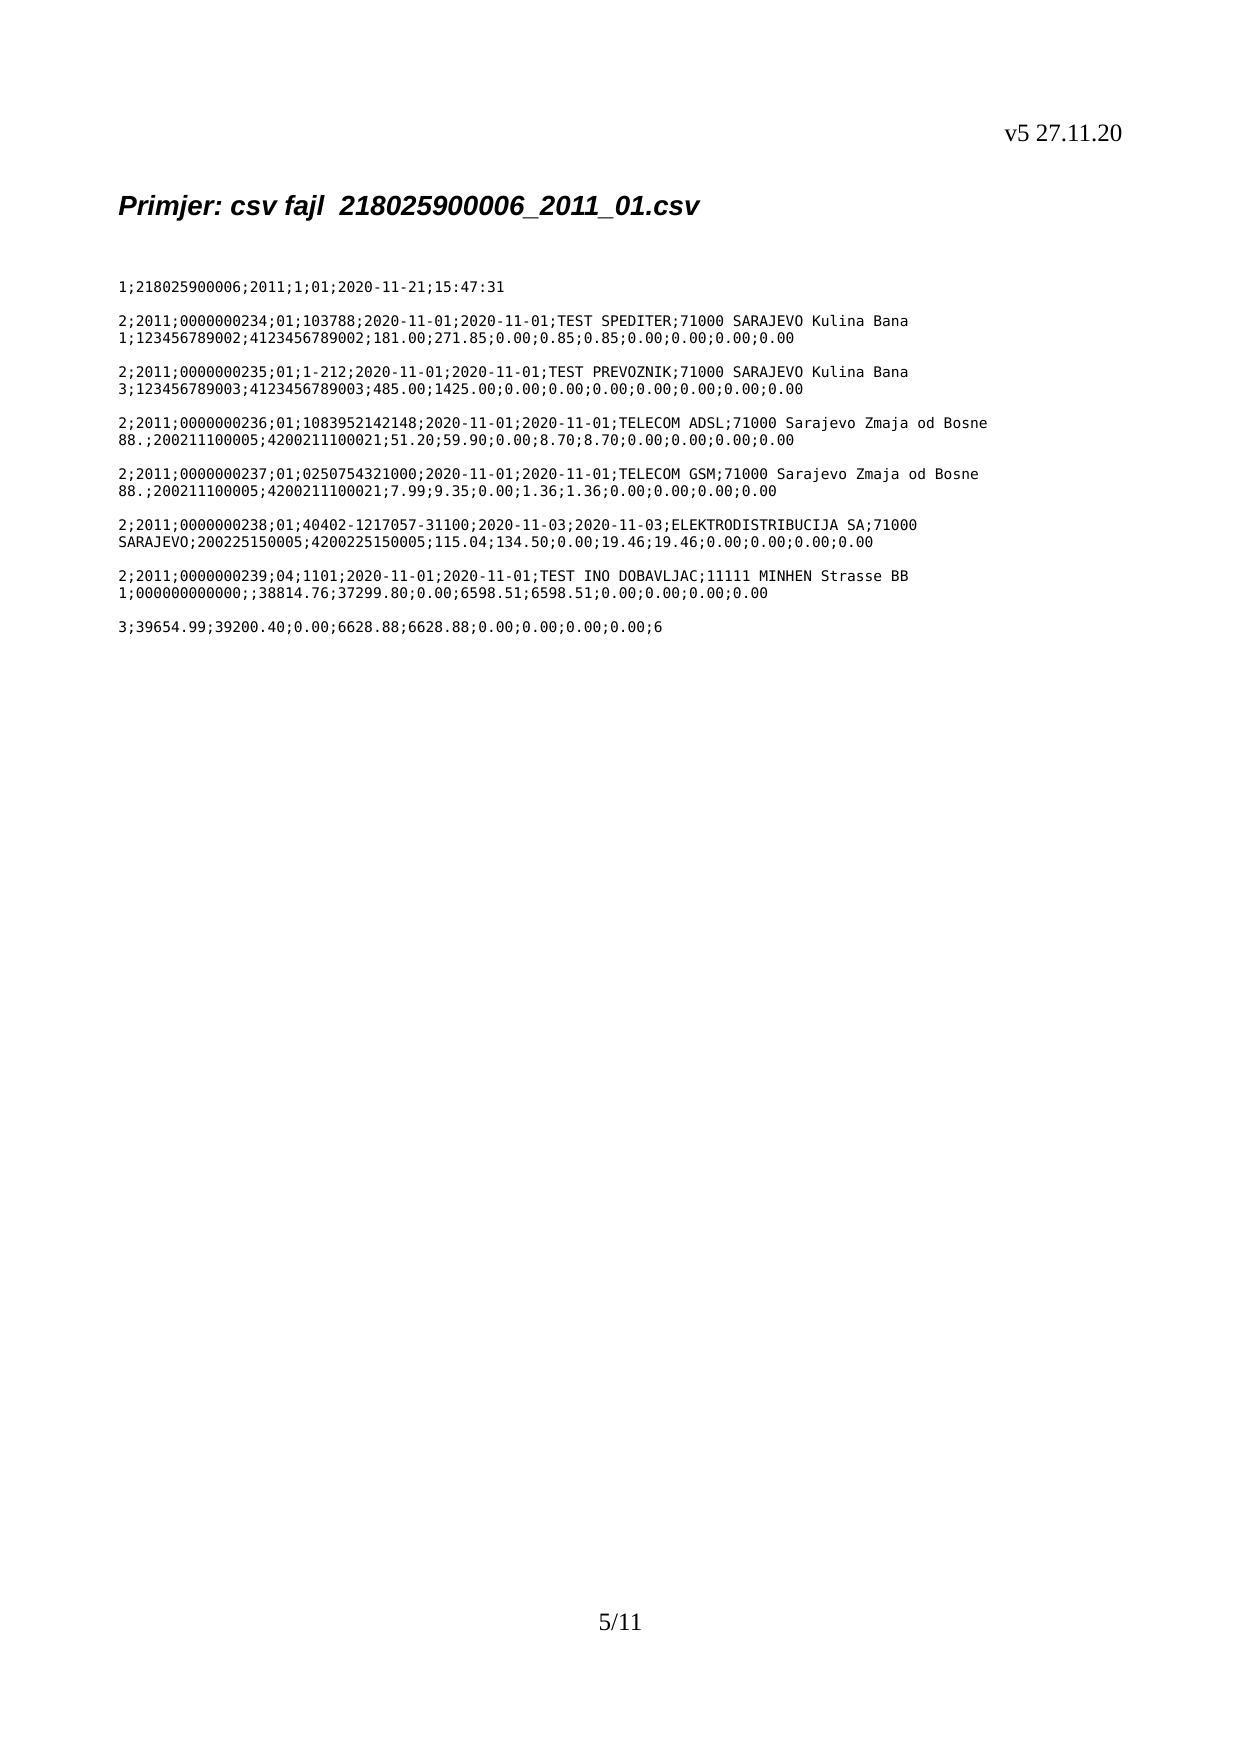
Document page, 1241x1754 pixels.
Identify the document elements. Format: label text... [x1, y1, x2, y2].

text 2;2011;0000000237;01;0250754321000;2020-11-01;2020-11-01;TELECOM GSM;71000 Sarajevo Zmaja od Bosne 88.;200211100005;4200211100021;7.99;9.35;0.00;1.36;1.36;0.00;0.00;0.00;0.00 [118, 466, 1122, 500]
text 1;218025900006;2011;1;01;2020-11-21;15:47:31 [118, 279, 1122, 296]
text 2;2011;0000000236;01;1083952142148;2020-11-01;2020-11-01;TELECOM ADSL;71000 Sarajevo Zmaja od Bosne 88.;200211100005;4200211100021;51.20;59.90;0.00;8.70;8.70;0.00;0.00;0.00;0.00 [118, 415, 1122, 449]
subtitle Primjer: csv fajl 218025900006_2011_01.csv [118, 189, 1122, 221]
text 2;2011;0000000239;04;1101;2020-11-01;2020-11-01;TEST INO DOBAVLJAC;11111 MINHEN Strasse BB 1;000000000000;;38814.76;37299.80;0.00;6598.51;6598.51;0.00;0.00;0.00;0.00 [118, 568, 1122, 602]
text 3;39654.99;39200.40;0.00;6628.88;6628.88;0.00;0.00;0.00;0.00;6 [118, 618, 1122, 636]
text 2;2011;0000000238;01;40402-1217057-31100;2020-11-03;2020-11-03;ELEKTRODISTRIBUCIJA SA;71000 SARAJEVO;200225150005;4200225150005;115.04;134.50;0.00;19.46;19.46;0.00;0.00;0.00;0.00 [118, 517, 1122, 551]
text 2;2011;0000000234;01;103788;2020-11-01;2020-11-01;TEST SPEDITER;71000 SARAJEVO Kulina Bana 1;123456789002;4123456789002;181.00;271.85;0.00;0.85;0.85;0.00;0.00;0.00;0.00 [118, 313, 1122, 347]
text 2;2011;0000000235;01;1-212;2020-11-01;2020-11-01;TEST PREVOZNIK;71000 SARAJEVO Kulina Bana 3;123456789003;4123456789003;485.00;1425.00;0.00;0.00;0.00;0.00;0.00;0.00;0.00 [118, 364, 1122, 398]
